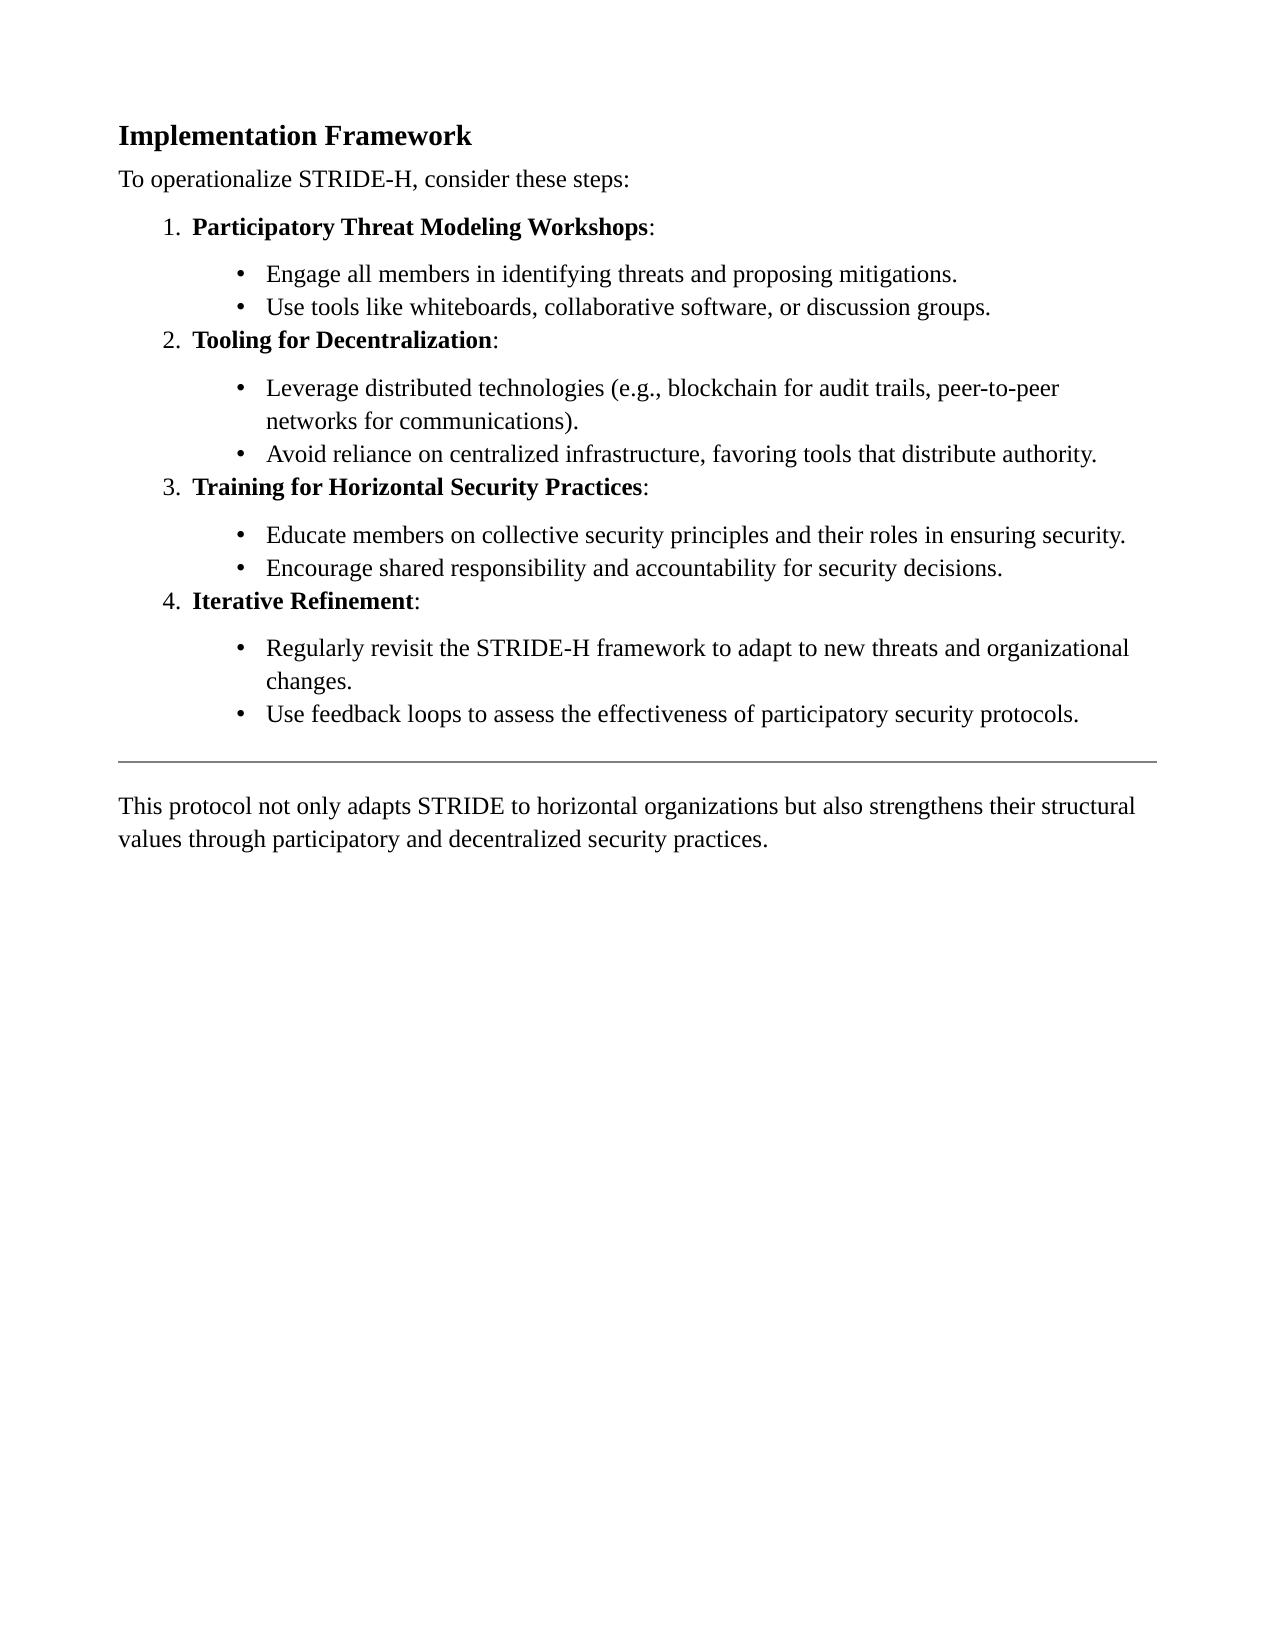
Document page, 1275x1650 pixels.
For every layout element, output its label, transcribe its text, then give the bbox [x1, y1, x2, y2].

list Leverage distributed technologies (e.g., blockchain for audit trails, peer-to-peer networks for communications). [236, 373, 1157, 435]
list Use tools like whiteboards, collaborative software, or discussion groups. [236, 292, 1157, 321]
list Regularly revisit the STRIDE-H framework to adapt to new threats and organizational changes. [236, 633, 1157, 695]
list Encourage shared responsibility and accountability for security decisions. [236, 553, 1157, 581]
list Iterative Refinement: [162, 586, 1157, 614]
text This protocol not only adapts STRIDE to horizontal organizations but also strengthens their structural values through participatory and decentralized security practices. [118, 791, 1157, 853]
list Participatory Threat Modeling Workshops: [162, 212, 1157, 241]
text To operationalize STRIDE-H, consider these steps: [118, 164, 1157, 193]
list Educate members on collective security principles and their roles in ensuring security. [236, 520, 1157, 548]
subtitle Implementation Framework [118, 118, 1157, 152]
list Tooling for Decentralization: [162, 325, 1157, 354]
list Engage all members in identifying threats and proposing mitigations. [236, 259, 1157, 288]
list Use feedback loops to assess the effectiveness of participatory security protocols. [236, 699, 1157, 728]
list Training for Horizontal Security Practices: [162, 472, 1157, 501]
list Avoid reliance on centralized infrastructure, favoring tools that distribute authority. [236, 439, 1157, 468]
